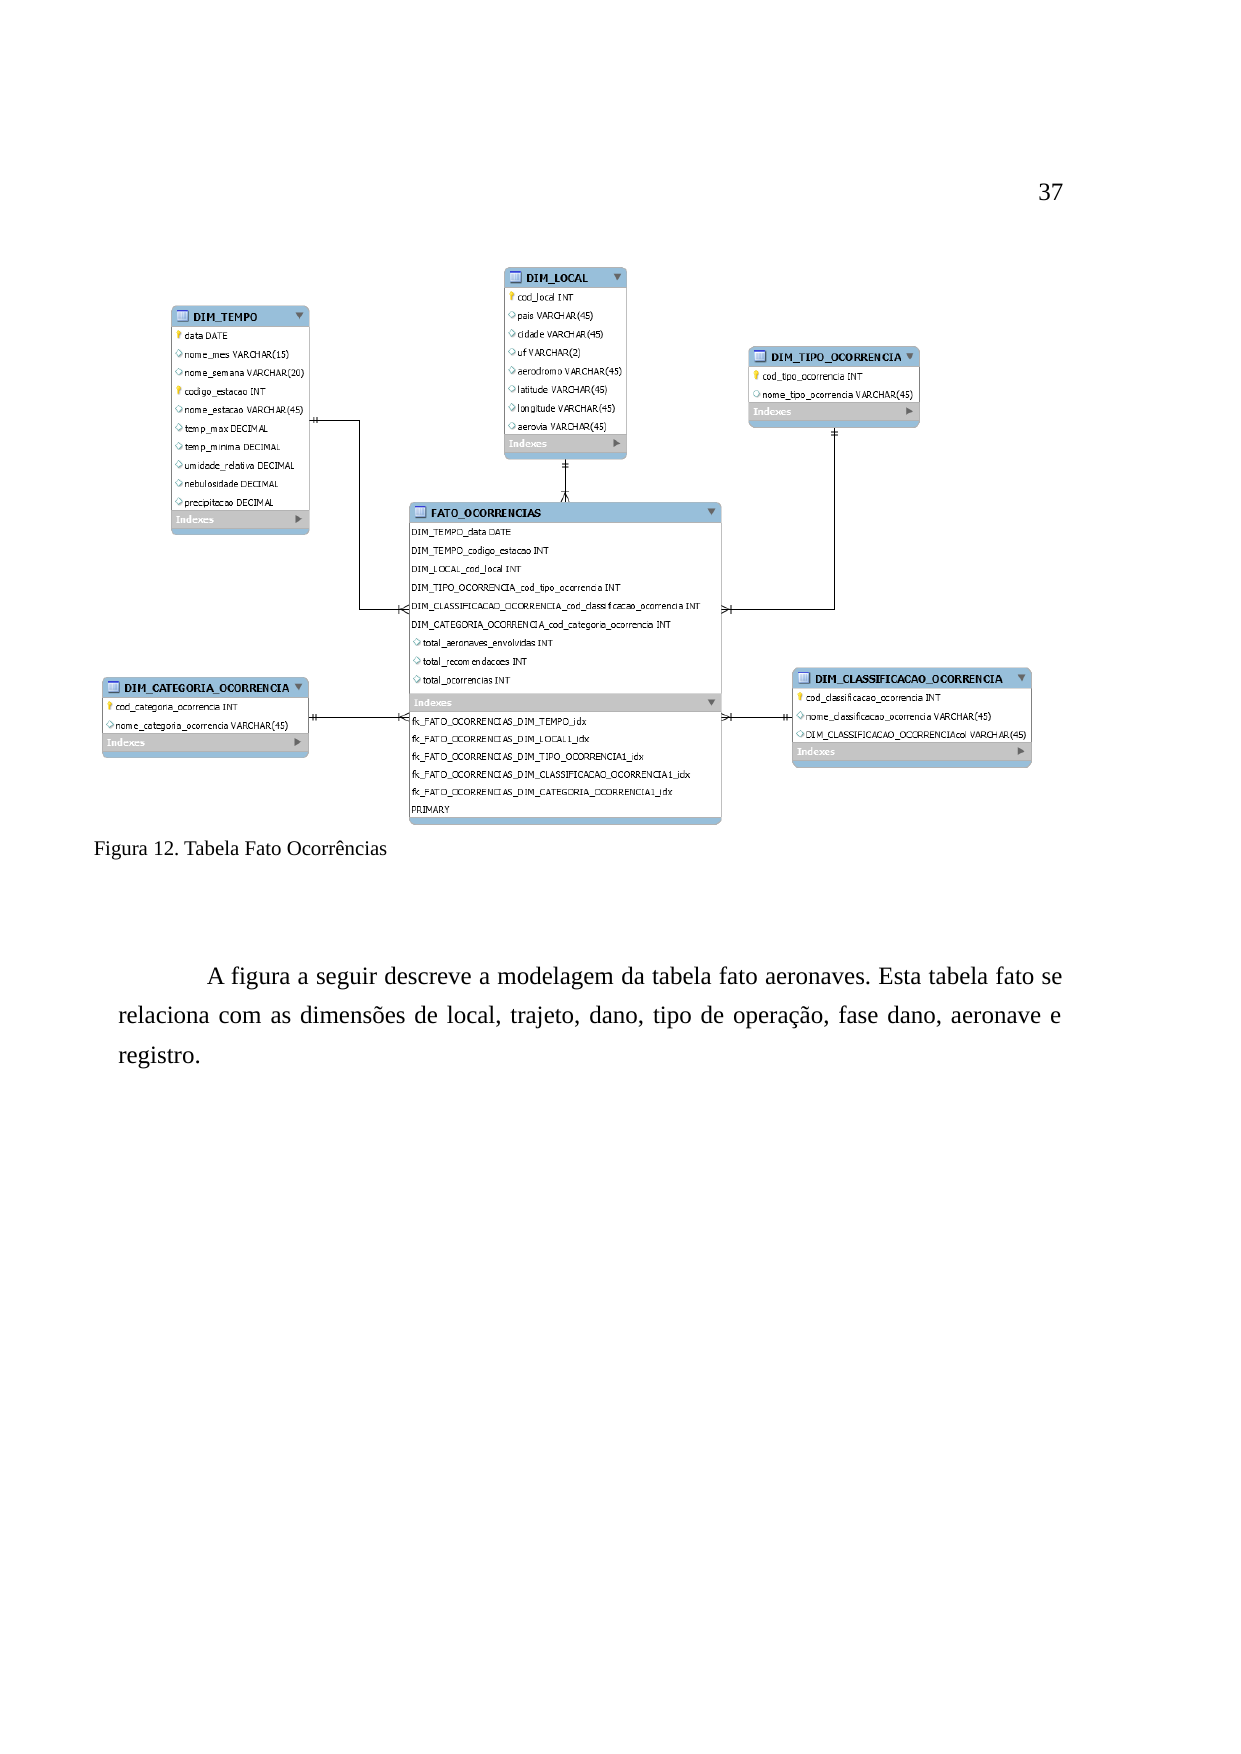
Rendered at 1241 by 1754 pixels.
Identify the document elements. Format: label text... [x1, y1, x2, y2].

text Figura 12. Tabela Fato Ocorrências [93, 832, 1087, 860]
picture [93, 258, 1039, 832]
text A figura a seguir descreve a modelagem da tabela fato aeronaves. Esta tabela fato se relaciona com as dimensões de local, trajeto, dano, tipo de operação, fase dano, aeronave e registro. [118, 961, 1063, 1069]
